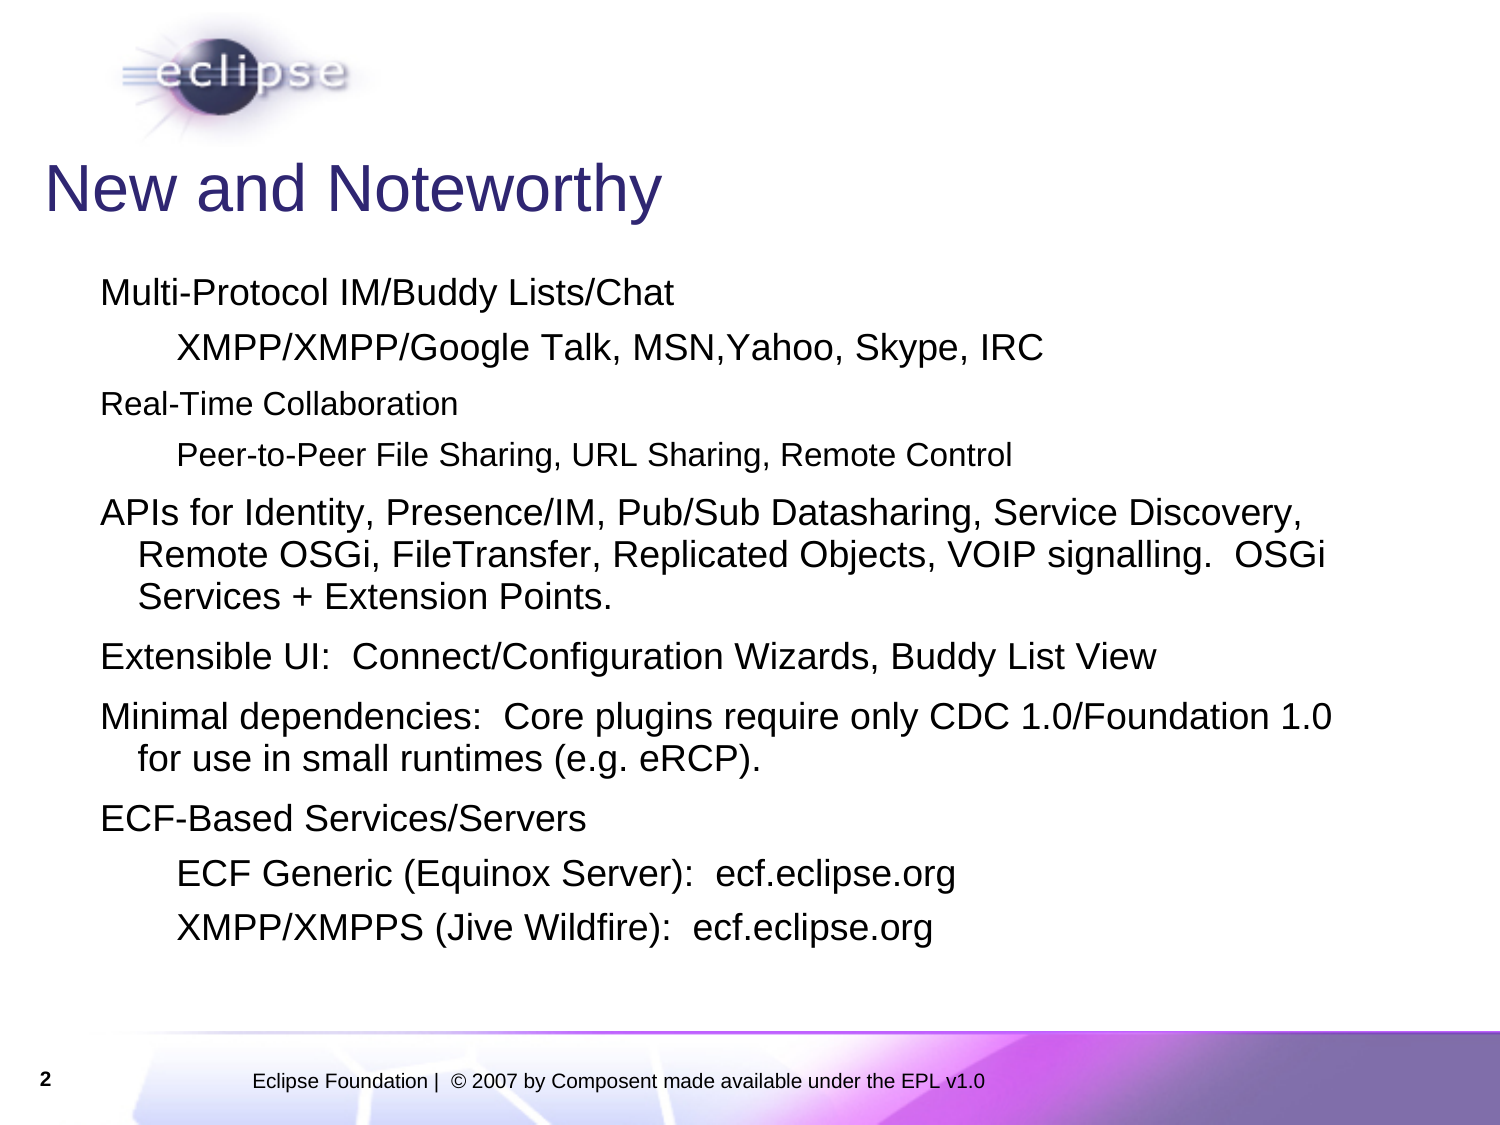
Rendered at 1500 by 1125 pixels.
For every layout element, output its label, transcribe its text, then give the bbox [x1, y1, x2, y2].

list Multi-Protocol IM/Buddy Lists/Chat XMPP/XMPP/Google Talk, MSN,Yahoo, Skype, IRC Real-Time Collaboration Peer-to-Peer File Sharing, URL Sharing, Remote Control APIs for Identity, Presence/IM, Pub/Sub Datasharing, Service Discovery, Remote OSGi, FileTransfer, Replicated Objects, VOIP signalling. OSGi Services + Extension Points. Extensible UI: Connect/Configuration Wizards, Buddy List View Minimal dependencies: Core plugins require only CDC 1.0/Foundation 1.0 for use in small runtimes (e.g. eRCP). ECF-Based Services/Servers ECF Generic (Equinox Server): ecf.eclipse.org XMPP/XMPPS (Jive Wildfire): ecf.eclipse.org [85, 263, 1399, 1036]
title New and Noteworthy [30, 150, 1383, 241]
picture [0, 1031, 1500, 1125]
picture [87, 12, 389, 147]
